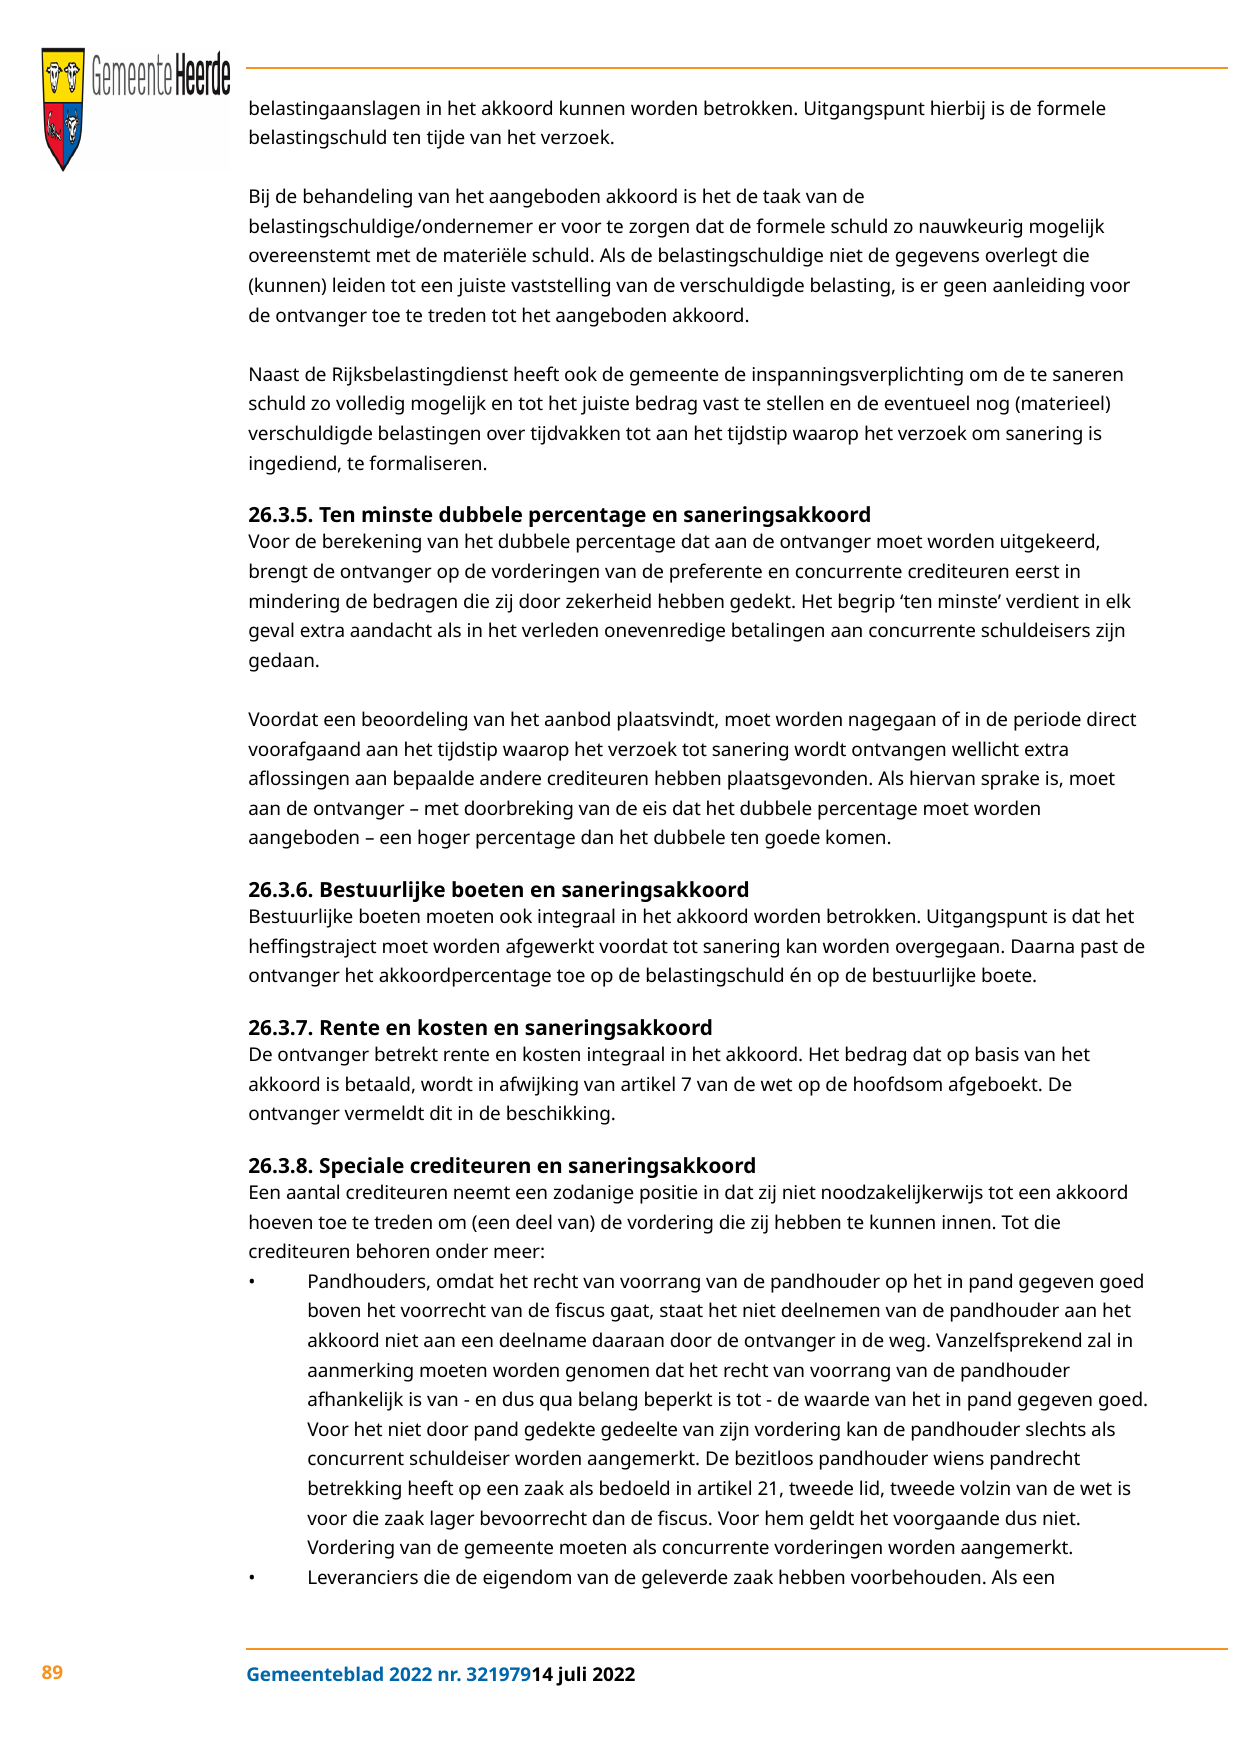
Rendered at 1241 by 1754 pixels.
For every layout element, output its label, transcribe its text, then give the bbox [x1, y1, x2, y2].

text Bij de behandeling van het aangeboden akkoord is het de taak van de belastingschuldige/ondernemer er voor te zorgen dat de formele schuld zo nauwkeurig mogelijk overeenstemt met de materiële schuld. Als de belastingschuldige niet de gegevens overlegt die (kunnen) leiden tot een juiste vaststelling van de verschuldigde belasting, is er geen aanleiding voor de ontvanger toe te treden tot het aangeboden akkoord. [248, 183, 1152, 328]
text 26.3.5. Ten minste dubbele percentage en saneringsakkoord [248, 500, 1152, 529]
text Voordat een beoordeling van het aanbod plaatsvindt, moet worden nagegaan of in de periode direct voorafgaand aan het tijdstip waarop het verzoek tot sanering wordt ontvangen wellicht extra aflossingen aan bepaalde andere crediteuren hebben plaatsgevonden. Als hiervan sprake is, moet aan de ontvanger – met doorbreking van de eis dat het dubbele percentage moet worden aangeboden – een hoger percentage dan het dubbele ten goede komen. [248, 706, 1152, 850]
text De ontvanger betrekt rente en kosten integraal in het akkoord. Het bedrag dat op basis van het akkoord is betaald, wordt in afwijking van artikel 7 van de wet op de hoofdsom afgeboekt. De ontvanger vermeldt dit in de beschikking. [248, 1041, 1152, 1126]
text 26.3.7. Rente en kosten en saneringsakkoord [248, 1013, 1152, 1041]
text 26.3.8. Speciale crediteuren en saneringsakkoord [248, 1151, 1152, 1179]
text 26.3.6. Bestuurlijke boeten en saneringsakkoord [248, 875, 1152, 903]
text Voor de berekening van het dubbele percentage dat aan de ontvanger moet worden uitgekeerd, brengt de ontvanger op de vorderingen van de preferente en concurrente crediteuren eerst in mindering de bedragen die zij door zekerheid hebben gedekt. Het begrip ‘ten minste’ verdient in elk geval extra aandacht als in het verleden onevenredige betalingen aan concurrente schuldeisers zijn gedaan. [248, 529, 1152, 673]
text Bestuurlijke boeten moeten ook integraal in het akkoord worden betrokken. Uitgangspunt is dat het heffingstraject moet worden afgewerkt voordat tot sanering kan worden overgegaan. Daarna past de ontvanger het akkoordpercentage toe op de belastingschuld én op de bestuurlijke boete. [248, 903, 1152, 988]
text belastingaanslagen in het akkoord kunnen worden betrokken. Uitgangspunt hierbij is de formele belastingschuld ten tijde van het verzoek. [248, 95, 1152, 150]
text Een aantal crediteuren neemt een zodanige positie in dat zij niet noodzakelijkerwijs tot een akkoord hoeven toe te treden om (een deel van) de vordering die zij hebben te kunnen innen. Tot die crediteuren behoren onder meer: [248, 1179, 1152, 1264]
list Leveranciers die de eigendom van de geleverde zaak hebben voorbehouden. Als een [248, 1564, 1152, 1590]
list Pandhouders, omdat het recht van voorrang van de pandhouder op het in pand gegeven goed boven het voorrecht van de fiscus gaat, staat het niet deelnemen van de pandhouder aan het akkoord niet aan een deelname daaraan door de ontvanger in de weg. Vanzelfsprekend zal in aanmerking moeten worden genomen dat het recht van voorrang van de pandhouder afhankelijk is van - en dus qua belang beperkt is tot - de waarde van het in pand gegeven goed. Voor het niet door pand gedekte gedeelte van zijn vordering kan de pandhouder slechts als concurrent schuldeiser worden aangemerkt. De bezitloos pandhouder wiens pandrecht betrekking heeft op een zaak als bedoeld in artikel 21, tweede lid, tweede volzin van de wet is voor die zaak lager bevoorrecht dan de fiscus. Voor hem geldt het voorgaande dus niet. Vordering van de gemeente moeten als concurrente vorderingen worden aangemerkt. [248, 1268, 1152, 1560]
picture [41, 47, 231, 172]
text Naast de Rijksbelastingdienst heeft ook de gemeente de inspanningsverplichting om de te saneren schuld zo volledig mogelijk en tot het juiste bedrag vast te stellen en de eventueel nog (materieel) verschuldigde belastingen over tijdvakken tot aan het tijdstip waarop het verzoek om sanering is ingediend, te formaliseren. [248, 361, 1152, 476]
